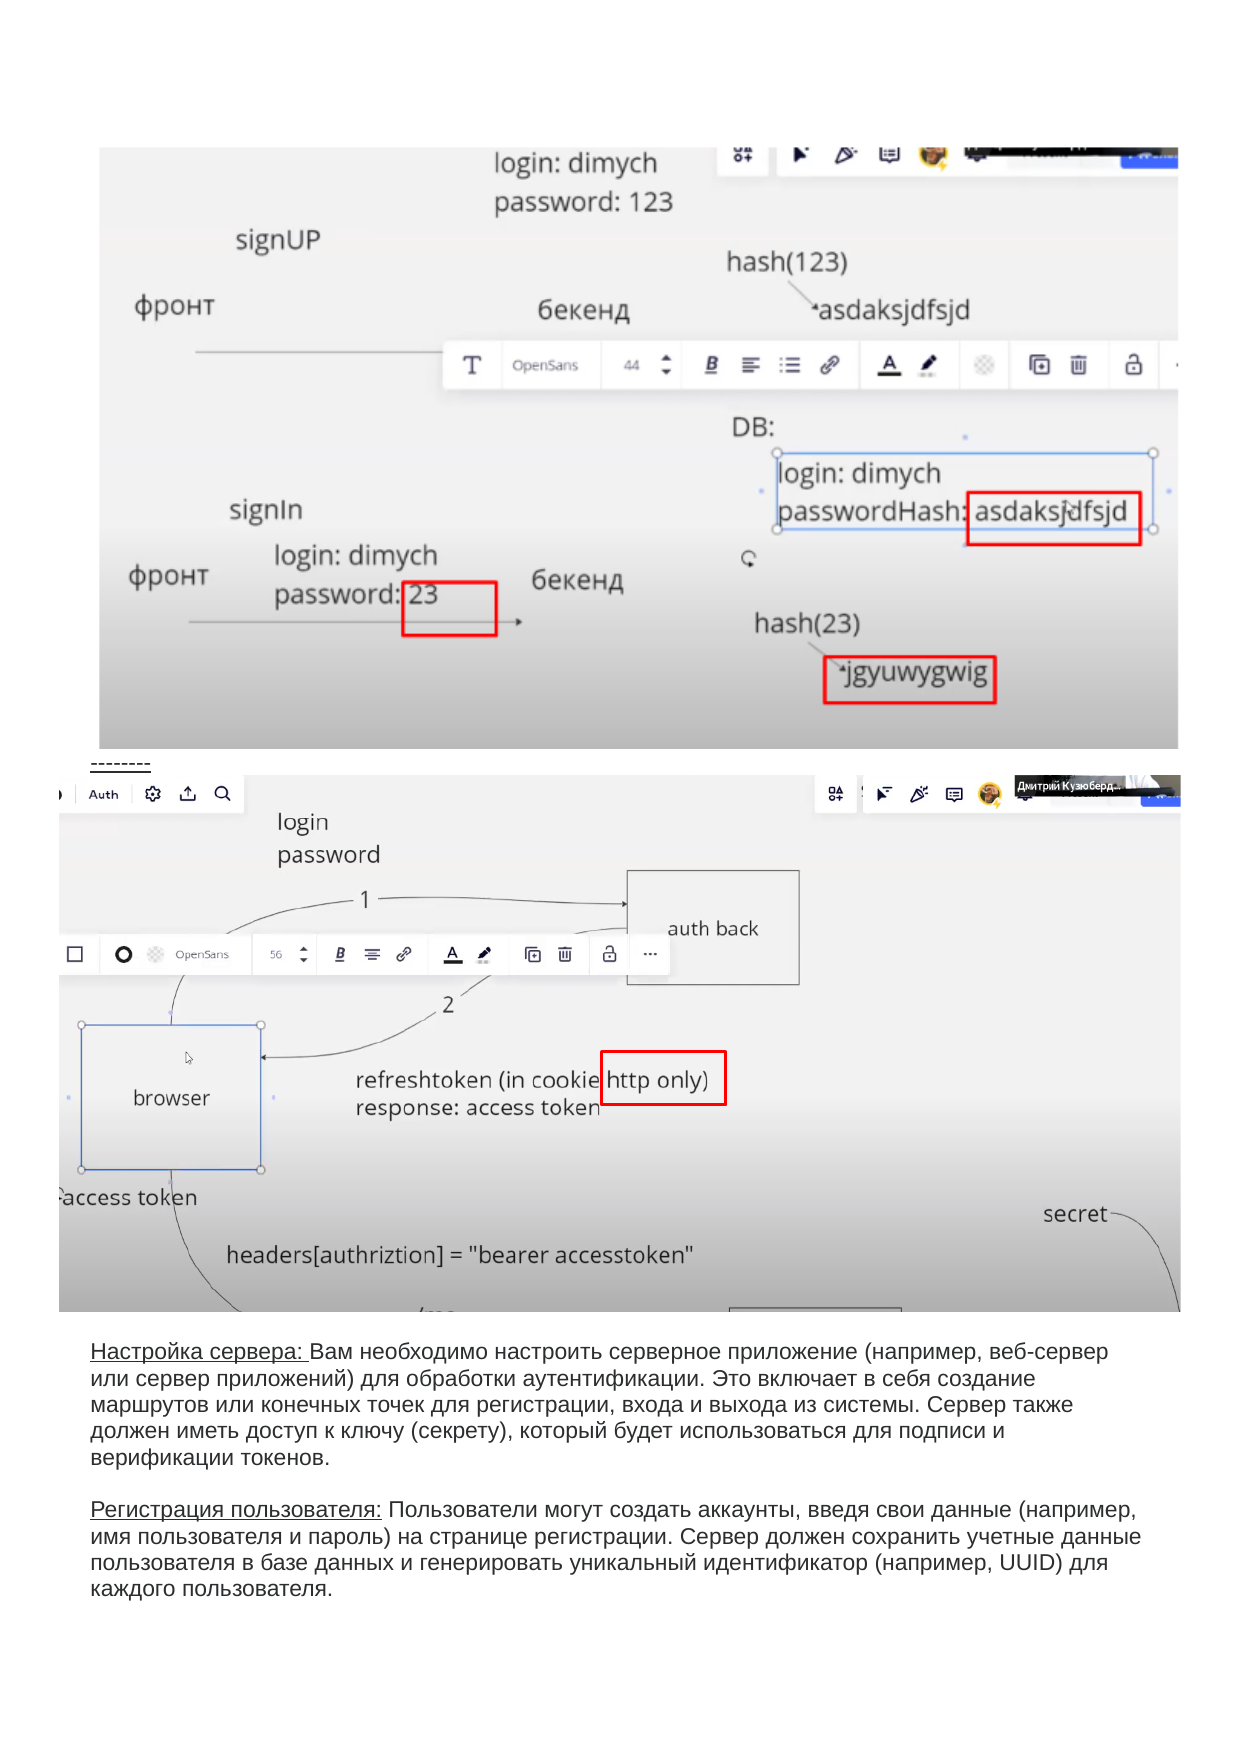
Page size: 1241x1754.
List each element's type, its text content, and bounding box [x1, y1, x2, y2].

text Настройка сервера: Вам необходимо настроить серверное приложение (например, веб-сервер или сервер приложений) для обработки аутентификации. Это включает в себя создание маршрутов или конечных точек для регистрации, входа и выхода из системы. Сервер также должен иметь доступ к ключу (секрету), который будет использоваться для подписи и верификации токенов. [90, 1338, 1150, 1470]
text Регистрация пользователя: Пользователи могут создать аккаунты, введя свои данные (например, имя пользователя и пароль) на странице регистрации. Сервер должен сохранить учетные данные пользователя в базе данных и генерировать уникальный идентификатор (например, UUID) для каждого пользователя. [90, 1496, 1150, 1602]
picture [98, 140, 1186, 749]
picture [59, 775, 1181, 1312]
text -------- [90, 118, 1150, 775]
